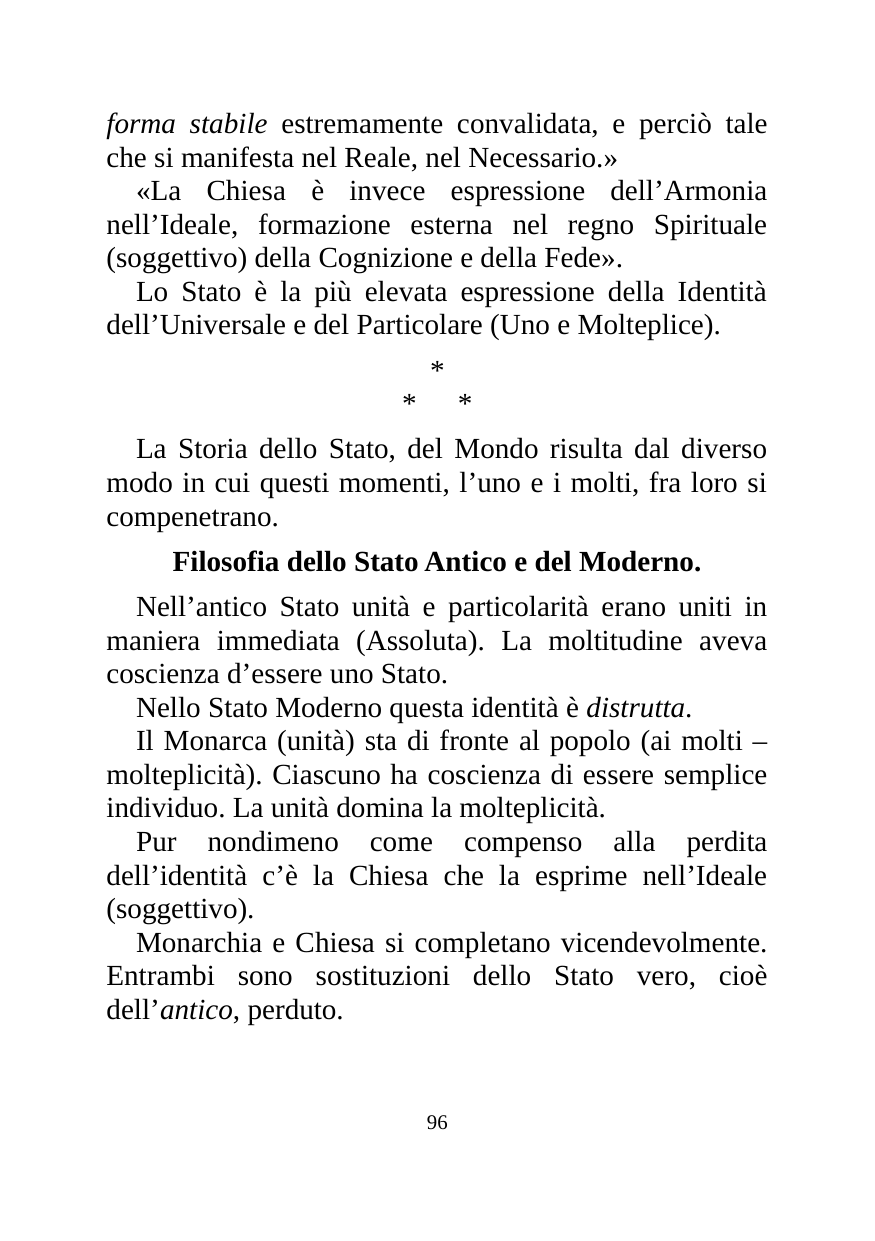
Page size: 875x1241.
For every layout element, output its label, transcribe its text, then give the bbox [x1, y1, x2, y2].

subtitle Filosofia dello Stato Antico e del Moderno. [106, 544, 768, 578]
text * * * [106, 353, 768, 420]
text forma stabile estremamente convalidata, e perciò tale che si manifesta nel Reale, nel Necessario.» [106, 106, 768, 173]
text Il Monarca (unità) sta di fronte al popolo (ai molti – molteplicità). Ciascuno ha coscienza di essere semplice individuo. La unità domina la molteplicità. [106, 723, 768, 824]
text Lo Stato è la più elevata espressione della Identità dell’Universale e del Particolare (Uno e Molteplice). [106, 274, 768, 341]
text «La Chiesa è invece espressione dell’Armonia nell’Ideale, formazione esterna nel regno Spirituale (soggettivo) della Cognizione e della Fede». [106, 173, 768, 274]
text Nello Stato Moderno questa identità è distrutta. [106, 690, 768, 723]
text Pur nondimeno come compenso alla perdita dell’identità c’è la Chiesa che la esprime nell’Ideale (soggettivo). [106, 824, 768, 925]
text Nell’antico Stato unità e particolarità erano uniti in maniera immediata (Assoluta). La moltitudine aveva coscienza d’essere uno Stato. [106, 589, 768, 690]
text La Storia dello Stato, del Mondo risulta dal diverso modo in cui questi momenti, l’uno e i molti, fra loro si compenetrano. [106, 432, 768, 532]
text Monarchia e Chiesa si completano vicendevolmente. Entrambi sono sostituzioni dello Stato vero, cioè dell’antico, perduto. [106, 925, 768, 1025]
